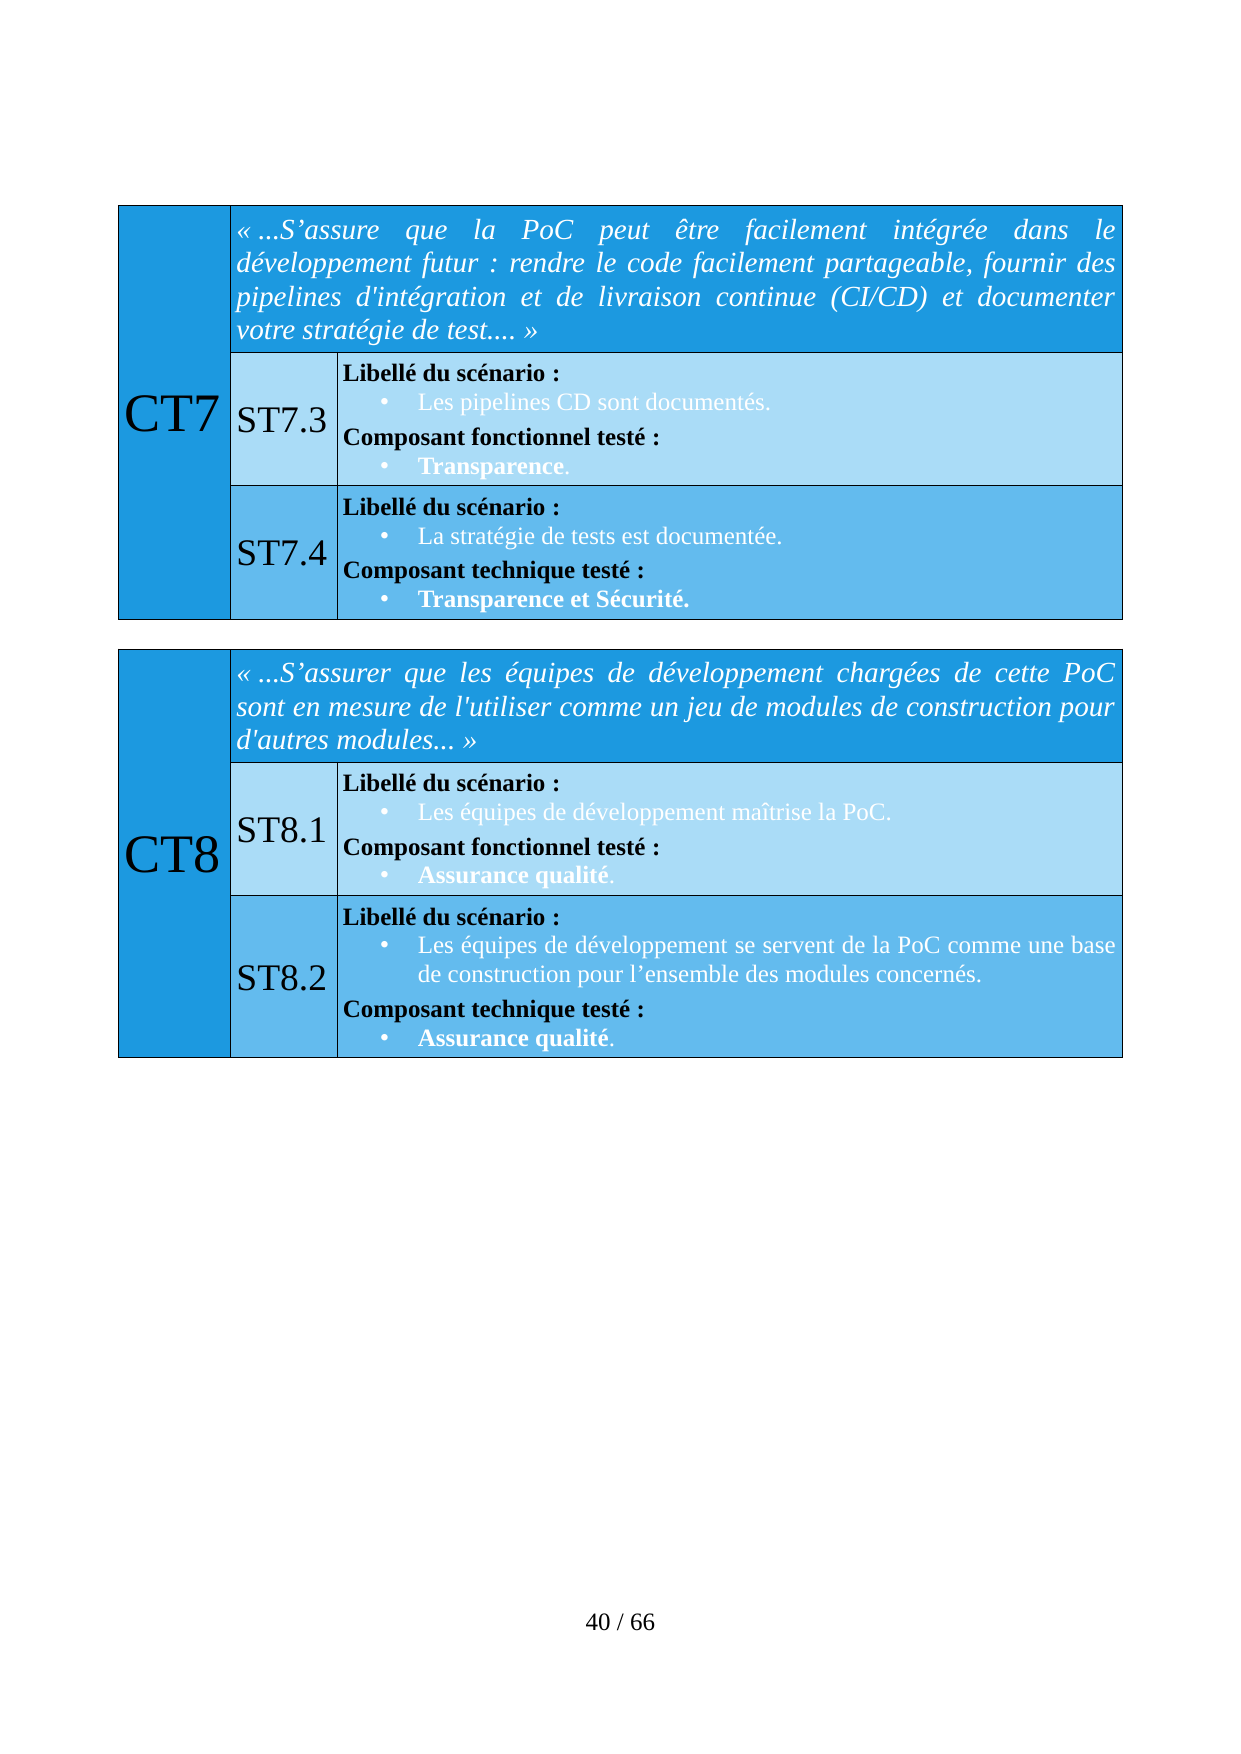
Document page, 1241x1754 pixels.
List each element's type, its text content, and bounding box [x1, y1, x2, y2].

table_cell ST8.2 [231, 896, 337, 1057]
table_cell Libellé du scénario : Les pipelines CD sont documentés. Composant fonctionnel testé : Transparence. [338, 353, 1122, 485]
table_header CT8 [119, 650, 230, 1057]
table_header « ...S’assure que la PoC peut être facilement intégrée dans le développement futur : rendre le code facilement partageable, fournir des pipelines d'intégration et de livraison continue (CI/CD) et documenter votre stratégie de test.... » [231, 206, 1122, 352]
table_header CT7 [119, 206, 230, 619]
table_cell ST7.3 [231, 353, 337, 485]
table_header « ...S’assurer que les équipes de développement chargées de cette PoC sont en mesure de l'utiliser comme un jeu de modules de construction pour d'autres modules... » [231, 650, 1122, 762]
table_cell Libellé du scénario : Les équipes de développement se servent de la PoC comme une base de construction pour l’ensemble des modules concernés. Composant technique testé : Assurance qualité. [338, 896, 1122, 1057]
table_cell Libellé du scénario : Les équipes de développement maîtrise la PoC. Composant fonctionnel testé : Assurance qualité. [338, 763, 1122, 895]
table_cell ST8.1 [231, 763, 337, 895]
table_cell ST7.4 [231, 486, 337, 619]
table_cell Libellé du scénario : La stratégie de tests est documentée. Composant technique testé : Transparence et Sécurité. [338, 486, 1122, 619]
